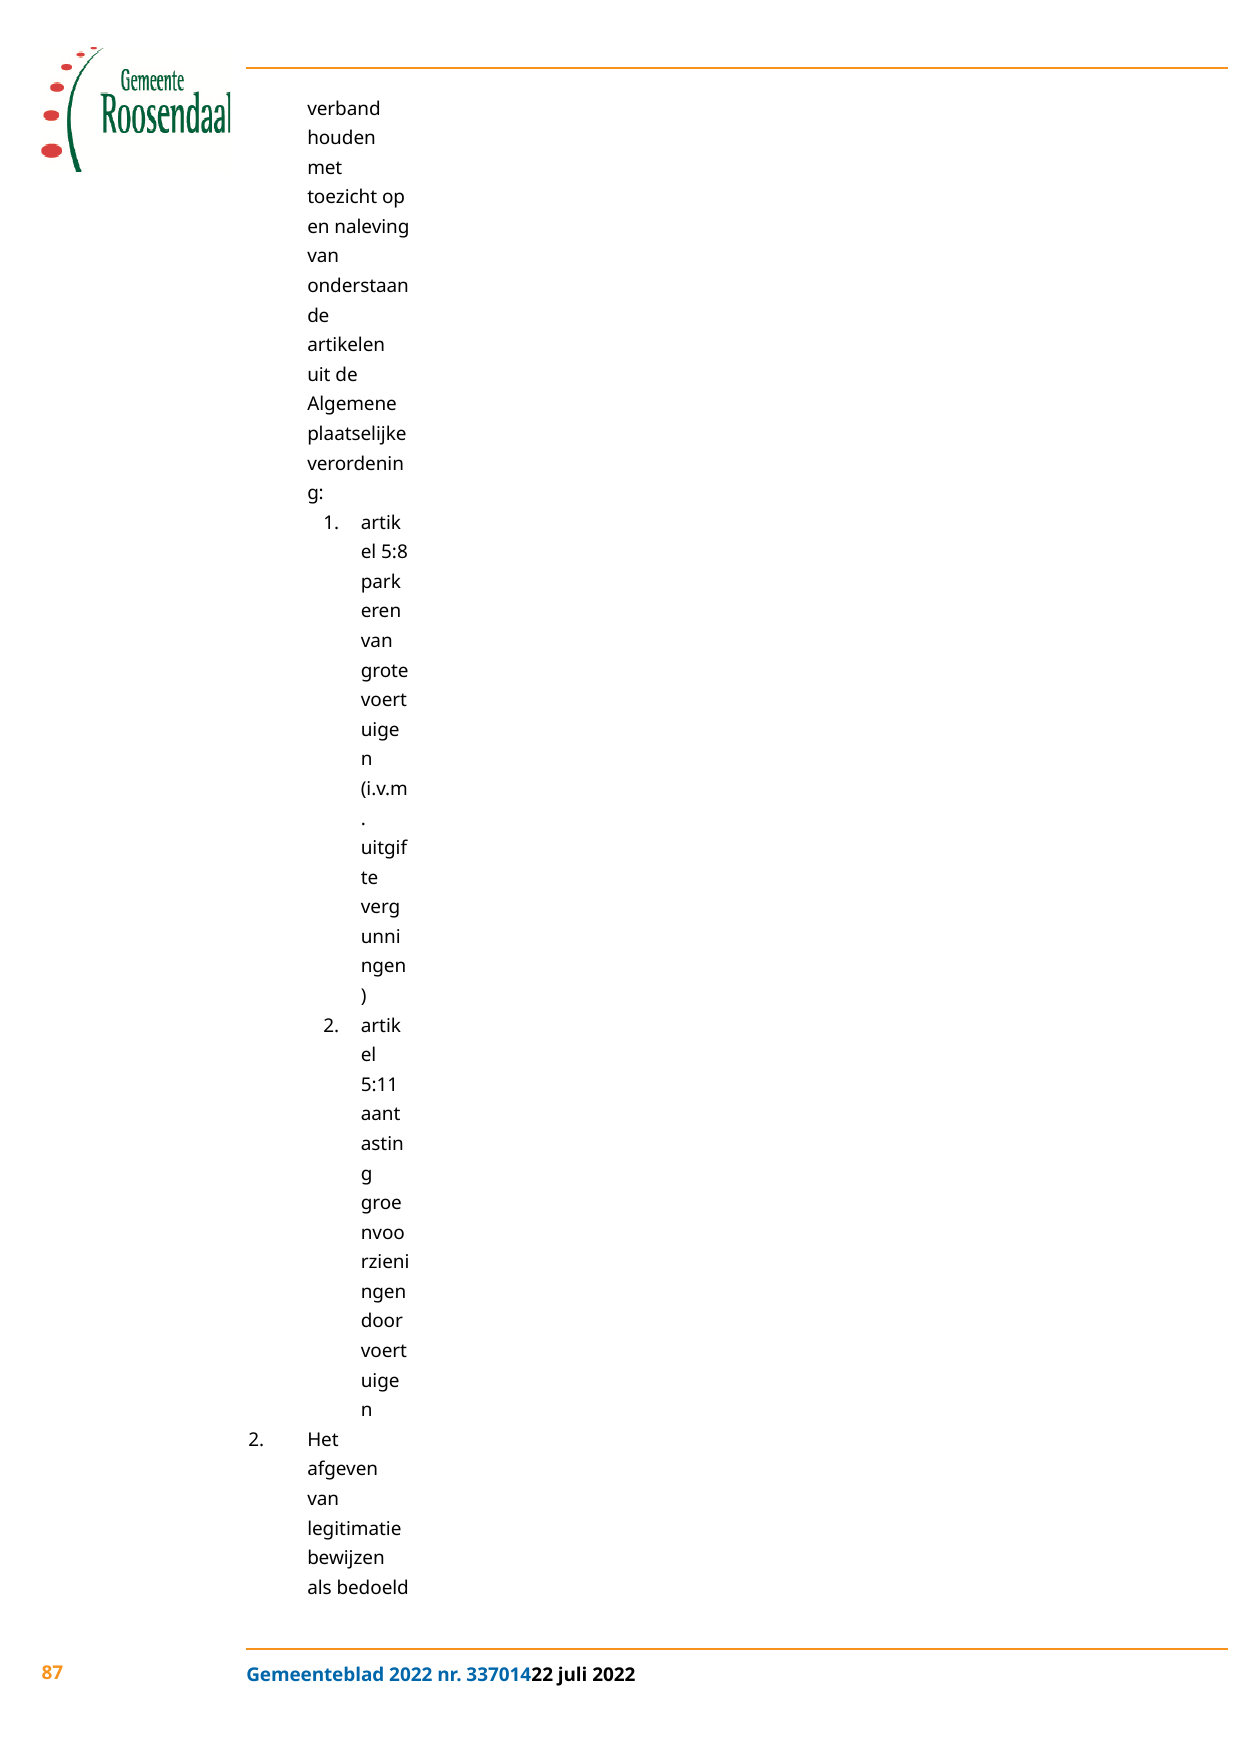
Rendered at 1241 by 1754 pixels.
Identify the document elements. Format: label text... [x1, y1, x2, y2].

table_cell verband houden met toezicht op en naleving van onderstaande artikelen uit de Algemene plaatselijke verordening: artikel 5:8 parkeren van grote voertuigen (i.v.m. uitgifte vergunningen) artikel 5:11 aantasting groenvoorzieningen door voertuigen Het afgeven van legitimatiebewijzen als bedoeld [248, 95, 409, 1600]
table_cell [855, 95, 1003, 1600]
table_cell [409, 95, 558, 1600]
table_cell [706, 95, 855, 1600]
picture [41, 47, 231, 172]
table_cell [558, 95, 706, 1600]
table_cell [1003, 95, 1152, 1600]
